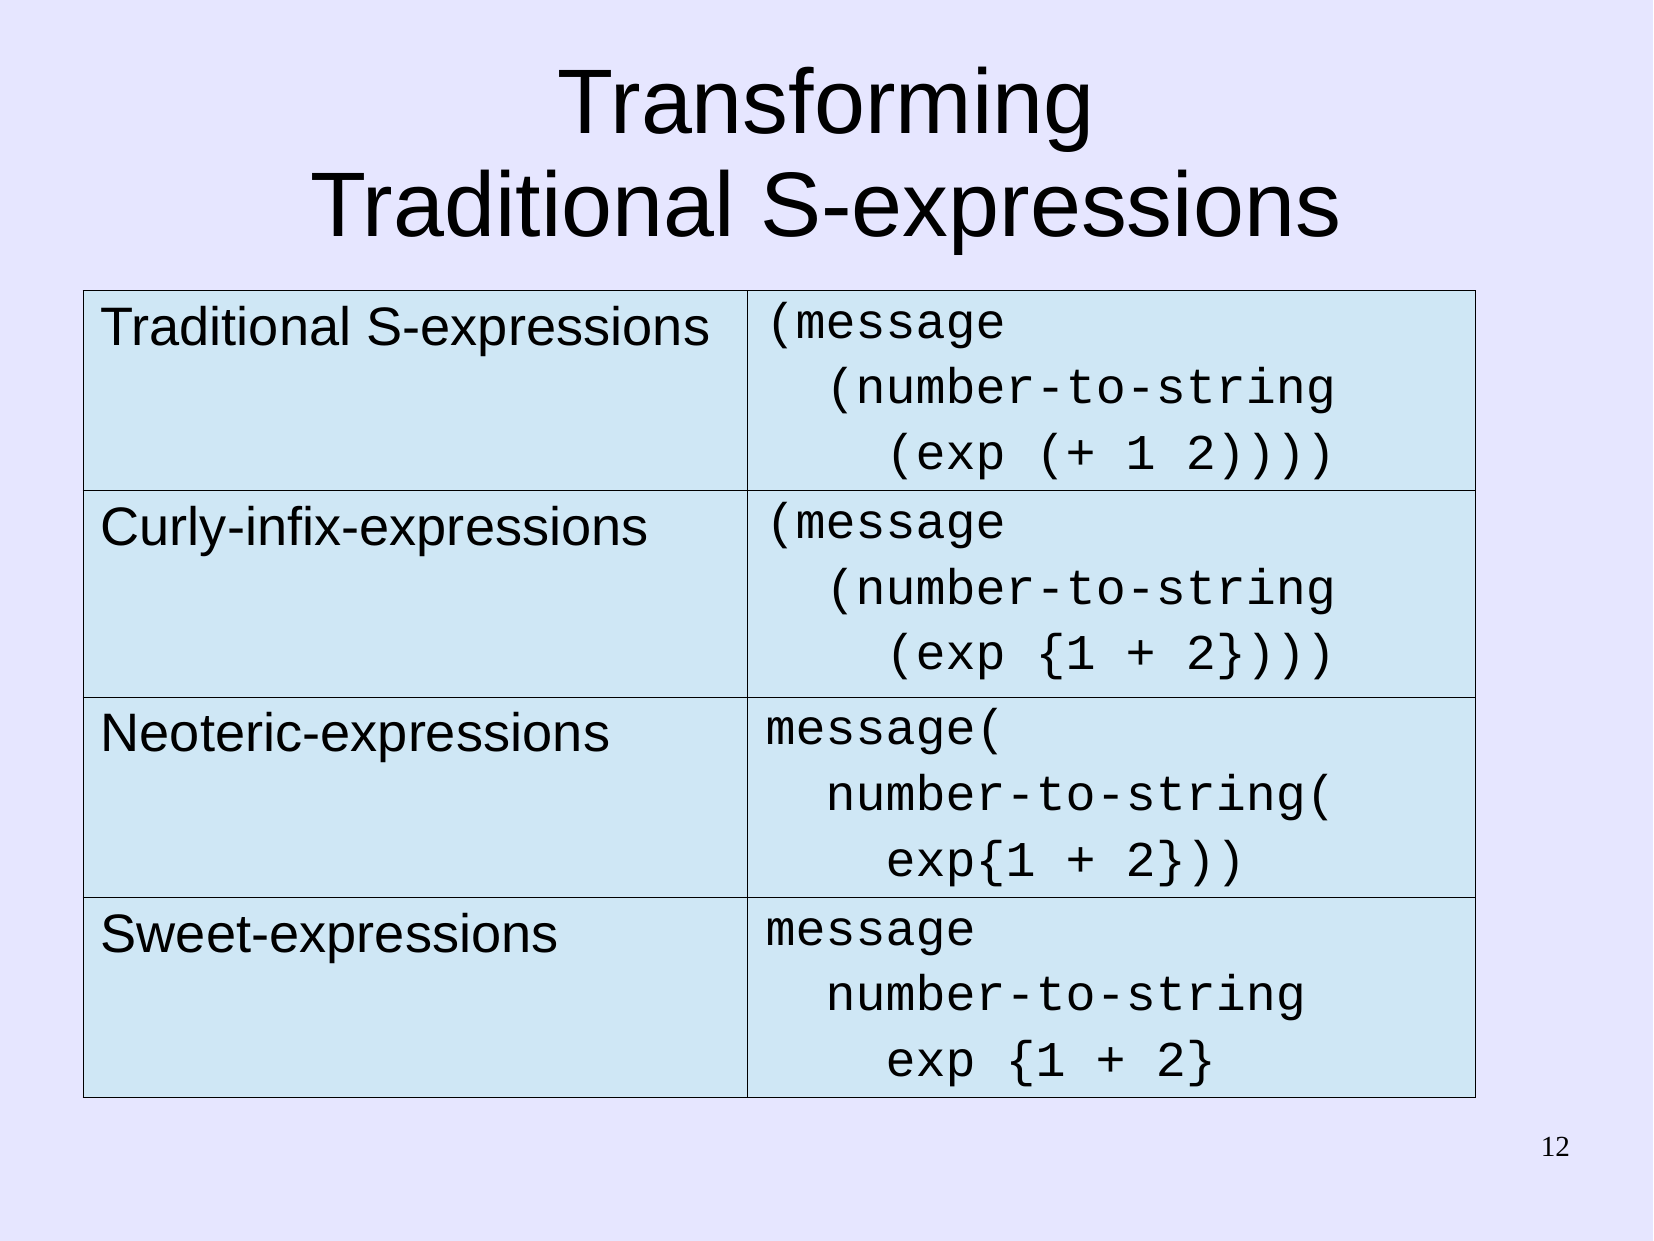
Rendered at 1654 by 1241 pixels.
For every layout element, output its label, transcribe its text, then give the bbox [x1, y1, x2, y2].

title Transforming Traditional S-expressions [82, 49, 1571, 257]
table_header (message (number-to-string (exp (+ 1 2)))) [748, 291, 1475, 490]
table_header Traditional S-expressions [84, 291, 747, 490]
table_cell Sweet-expressions [84, 898, 747, 1097]
table_cell message number-to-string exp {1 + 2} [748, 898, 1475, 1097]
table_cell message( number-to-string( exp{1 + 2})) [748, 698, 1475, 897]
table_cell (message (number-to-string (exp {1 + 2}))) [748, 491, 1475, 697]
table_cell Neoteric-expressions [84, 698, 747, 897]
table_cell Curly-infix-expressions [84, 491, 747, 697]
